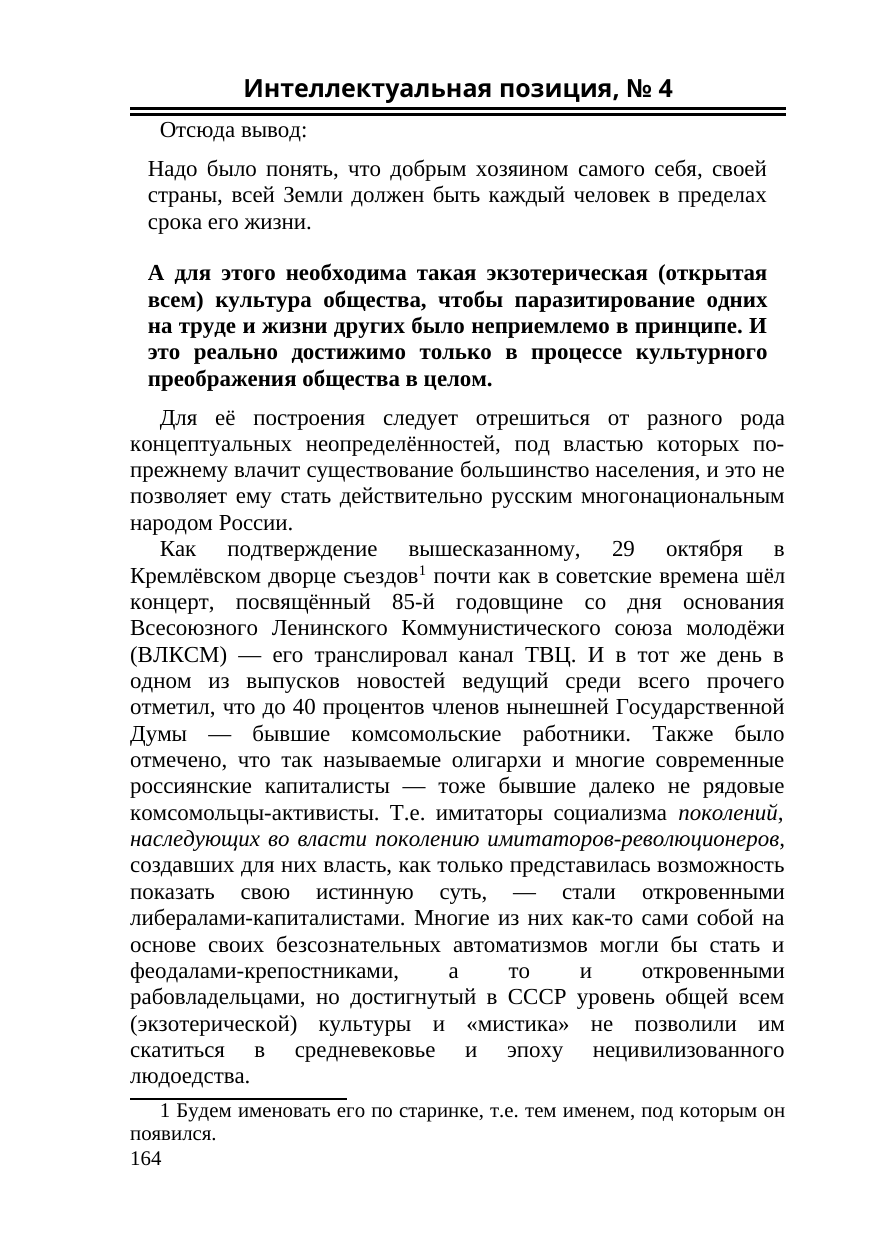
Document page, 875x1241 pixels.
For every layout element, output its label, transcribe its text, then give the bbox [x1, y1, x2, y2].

text Для её построения следует отрешиться от разного рода концептуальных неопределённостей, под властью которых по-прежнему влачит существование большинство населения, и это не позволяет ему стать действительно русским многонациональным народом России. [130, 403, 786, 535]
text Отсюда вывод: [130, 116, 786, 143]
text Будем именовать его по старинке, т.е. тем именем, под которым он появился. [130, 1099, 786, 1145]
text Как подтверждение вышесказанному, 29 октября в Кремлёвском дворце съездов почти как в советские времена шёл концерт, посвящённый 85-й годовщине со дня основания Всесоюзного Ленинского Коммунистического союза молодёжи (ВЛКСМ) — его транслировал канал ТВЦ. И в тот же день в одном из выпусков новостей ведущий среди всего прочего отметил, что до 40 процентов членов нынешней Государственной Думы — бывшие комсомольские работники. Также было отмечено, что так называемые олигархи и многие современные россиянские капиталисты — тоже бывшие далеко не рядовые комсомольцы-активисты. Т.е. имитаторы социализма поколений, наследующих во власти поколению имитаторов-революционеров, создавших для них власть, как только представилась возможность показать свою истинную суть, — стали откровенными либералами-капи­та­лис­тами. Многие из них как-то сами собой на основе своих безсознательных автоматизмов могли бы стать и феодалами-крепостниками, а то и откровенными рабовладельцами, но достигнутый в СССР уровень общей всем (экзотерической) культуры и «мистика» не позволили им скатиться в средневековье и эпоху нецивилизованного людоедства. [130, 535, 786, 1089]
text Надо было понять, что добрым хозяином самого себя, своей страны, всей Земли должен быть каждый человек в пределах срока его жизни. [148, 155, 768, 234]
text А для этого необходима такая экзотерическая (открытая всем) культура общества, чтобы паразитирование одних на труде и жизни других было неприемлемо в принципе. И это реально достижимо только в процессе культурного преображения общества в целом. [148, 259, 768, 391]
